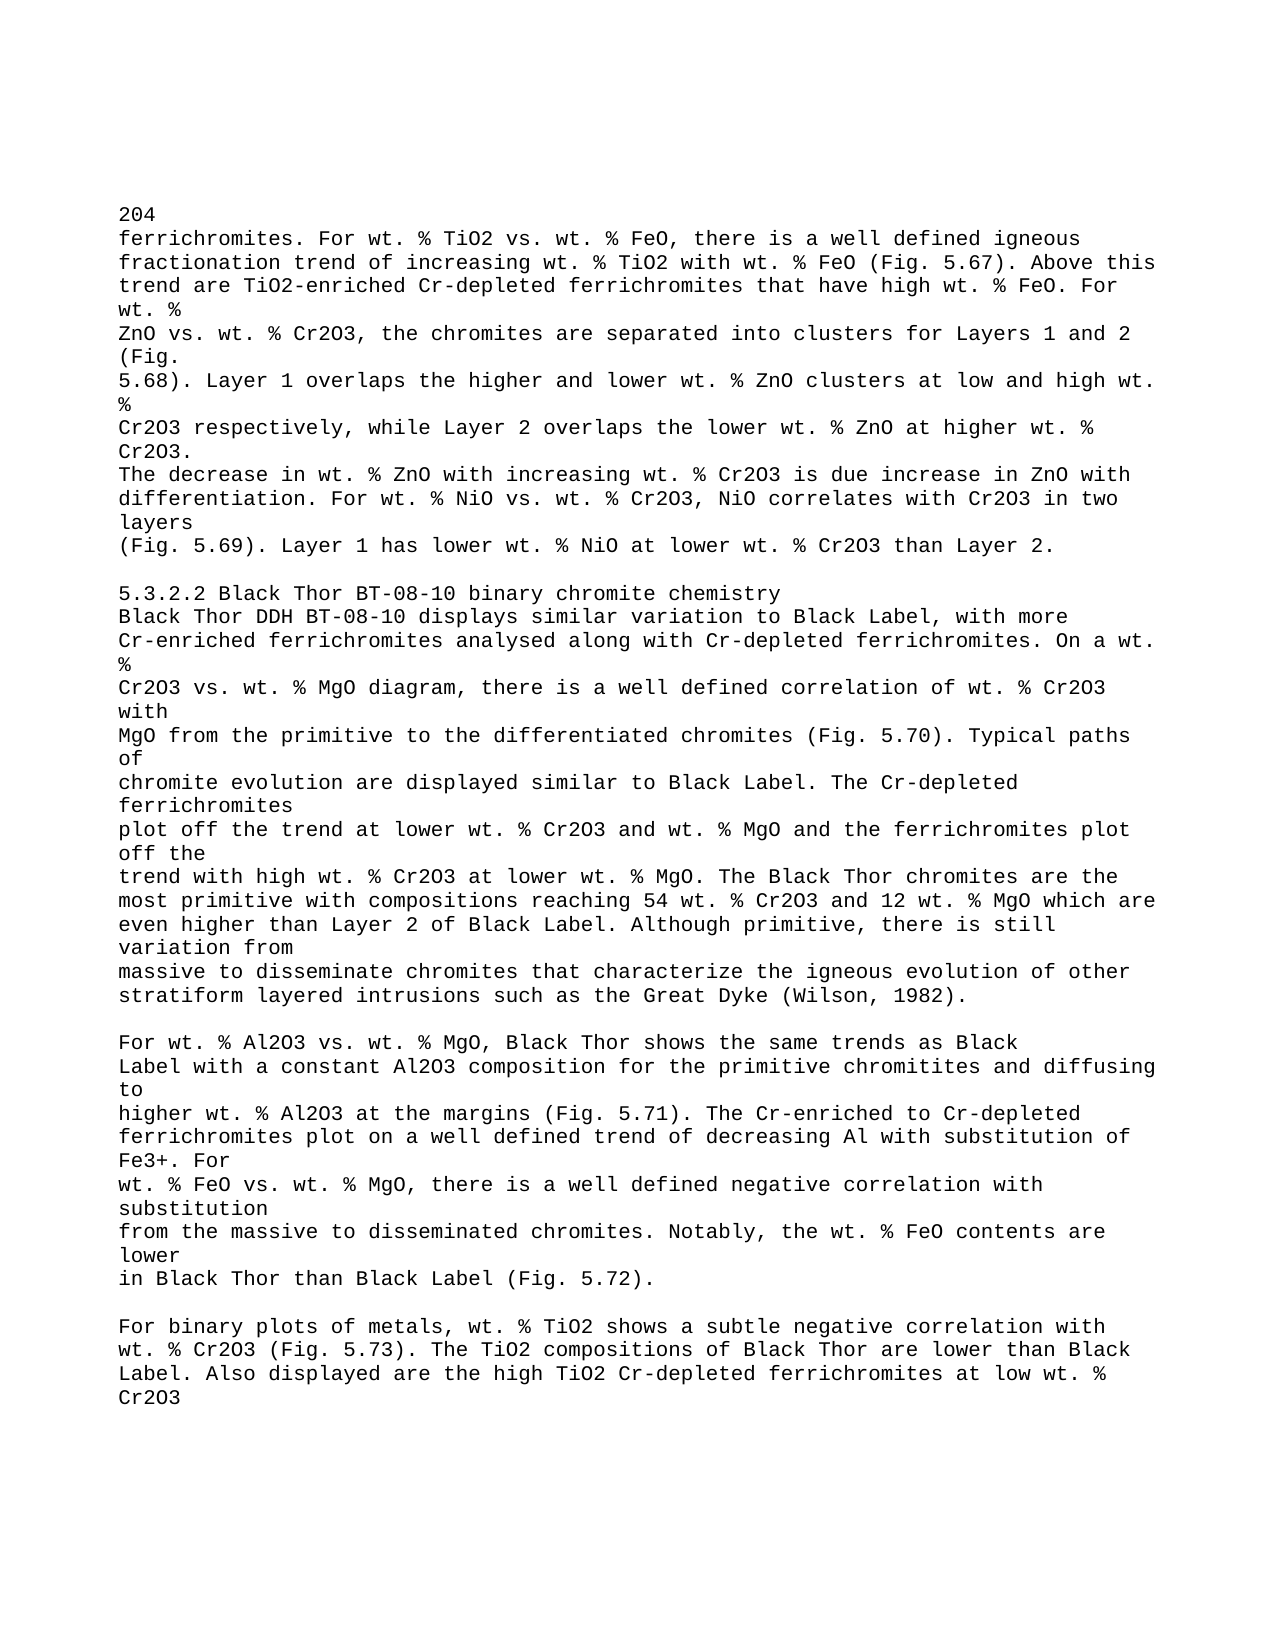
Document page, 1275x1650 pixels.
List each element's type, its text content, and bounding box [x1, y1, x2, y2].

text wt. % Cr2O3 (Fig. 5.73). The TiO2 compositions of Black Thor are lower than Black [118, 1339, 1157, 1363]
text For binary plots of metals, wt. % TiO2 shows a subtle negative correlation with [118, 1316, 1157, 1339]
text (Fig. 5.69). Layer 1 has lower wt. % NiO at lower wt. % Cr2O3 than Layer 2. [118, 535, 1157, 559]
text ferrichromites plot on a well defined trend of decreasing Al with substitution of Fe3+. For [118, 1127, 1157, 1174]
text 5.68). Layer 1 overlaps the higher and lower wt. % ZnO clusters at low and high wt. % [118, 370, 1157, 417]
text most primitive with compositions reaching 54 wt. % Cr2O3 and 12 wt. % MgO which are [118, 890, 1157, 914]
text in Black Thor than Black Label (Fig. 5.72). [118, 1268, 1157, 1292]
text Cr2O3 vs. wt. % MgO diagram, there is a well defined correlation of wt. % Cr2O3 with [118, 677, 1157, 724]
text plot off the trend at lower wt. % Cr2O3 and wt. % MgO and the ferrichromites plot off the [118, 819, 1157, 866]
text even higher than Layer 2 of Black Label. Although primitive, there is still variation from [118, 914, 1157, 961]
text fractionation trend of increasing wt. % TiO2 with wt. % FeO (Fig. 5.67). Above this [118, 252, 1157, 275]
text The decrease in wt. % ZnO with increasing wt. % Cr2O3 is due increase in ZnO with [118, 464, 1157, 488]
text MgO from the primitive to the differentiated chromites (Fig. 5.70). Typical paths of [118, 724, 1157, 772]
text Black Thor DDH BT-08-10 displays similar variation to Black Label, with more [118, 606, 1157, 630]
text For wt. % Al2O3 vs. wt. % MgO, Black Thor shows the same trends as Black [118, 1032, 1157, 1056]
text 204 [118, 204, 1157, 228]
text ZnO vs. wt. % Cr2O3, the chromites are separated into clusters for Layers 1 and 2 (Fig. [118, 323, 1157, 370]
text massive to disseminate chromites that characterize the igneous evolution of other [118, 961, 1157, 985]
text trend with high wt. % Cr2O3 at lower wt. % MgO. The Black Thor chromites are the [118, 866, 1157, 890]
text differentiation. For wt. % NiO vs. wt. % Cr2O3, NiO correlates with Cr2O3 in two layers [118, 488, 1157, 535]
text Label with a constant Al2O3 composition for the primitive chromitites and diffusing to [118, 1056, 1157, 1103]
text Cr-enriched ferrichromites analysed along with Cr-depleted ferrichromites. On a wt. % [118, 630, 1157, 677]
text trend are TiO2-enriched Cr-depleted ferrichromites that have high wt. % FeO. For wt. % [118, 275, 1157, 323]
text ferrichromites. For wt. % TiO2 vs. wt. % FeO, there is a well defined igneous [118, 228, 1157, 252]
text Label. Also displayed are the high TiO2 Cr-depleted ferrichromites at low wt. % Cr2O3 [118, 1363, 1157, 1410]
text higher wt. % Al2O3 at the margins (Fig. 5.71). The Cr-enriched to Cr-depleted [118, 1103, 1157, 1127]
text from the massive to disseminated chromites. Notably, the wt. % FeO contents are lower [118, 1221, 1157, 1268]
text wt. % FeO vs. wt. % MgO, there is a well defined negative correlation with substitution [118, 1174, 1157, 1221]
text 5.3.2.2 Black Thor BT-08-10 binary chromite chemistry [118, 583, 1157, 606]
text chromite evolution are displayed similar to Black Label. The Cr-depleted ferrichromites [118, 772, 1157, 819]
text Cr2O3 respectively, while Layer 2 overlaps the lower wt. % ZnO at higher wt. % Cr2O3. [118, 417, 1157, 464]
text stratiform layered intrusions such as the Great Dyke (Wilson, 1982). [118, 985, 1157, 1008]
